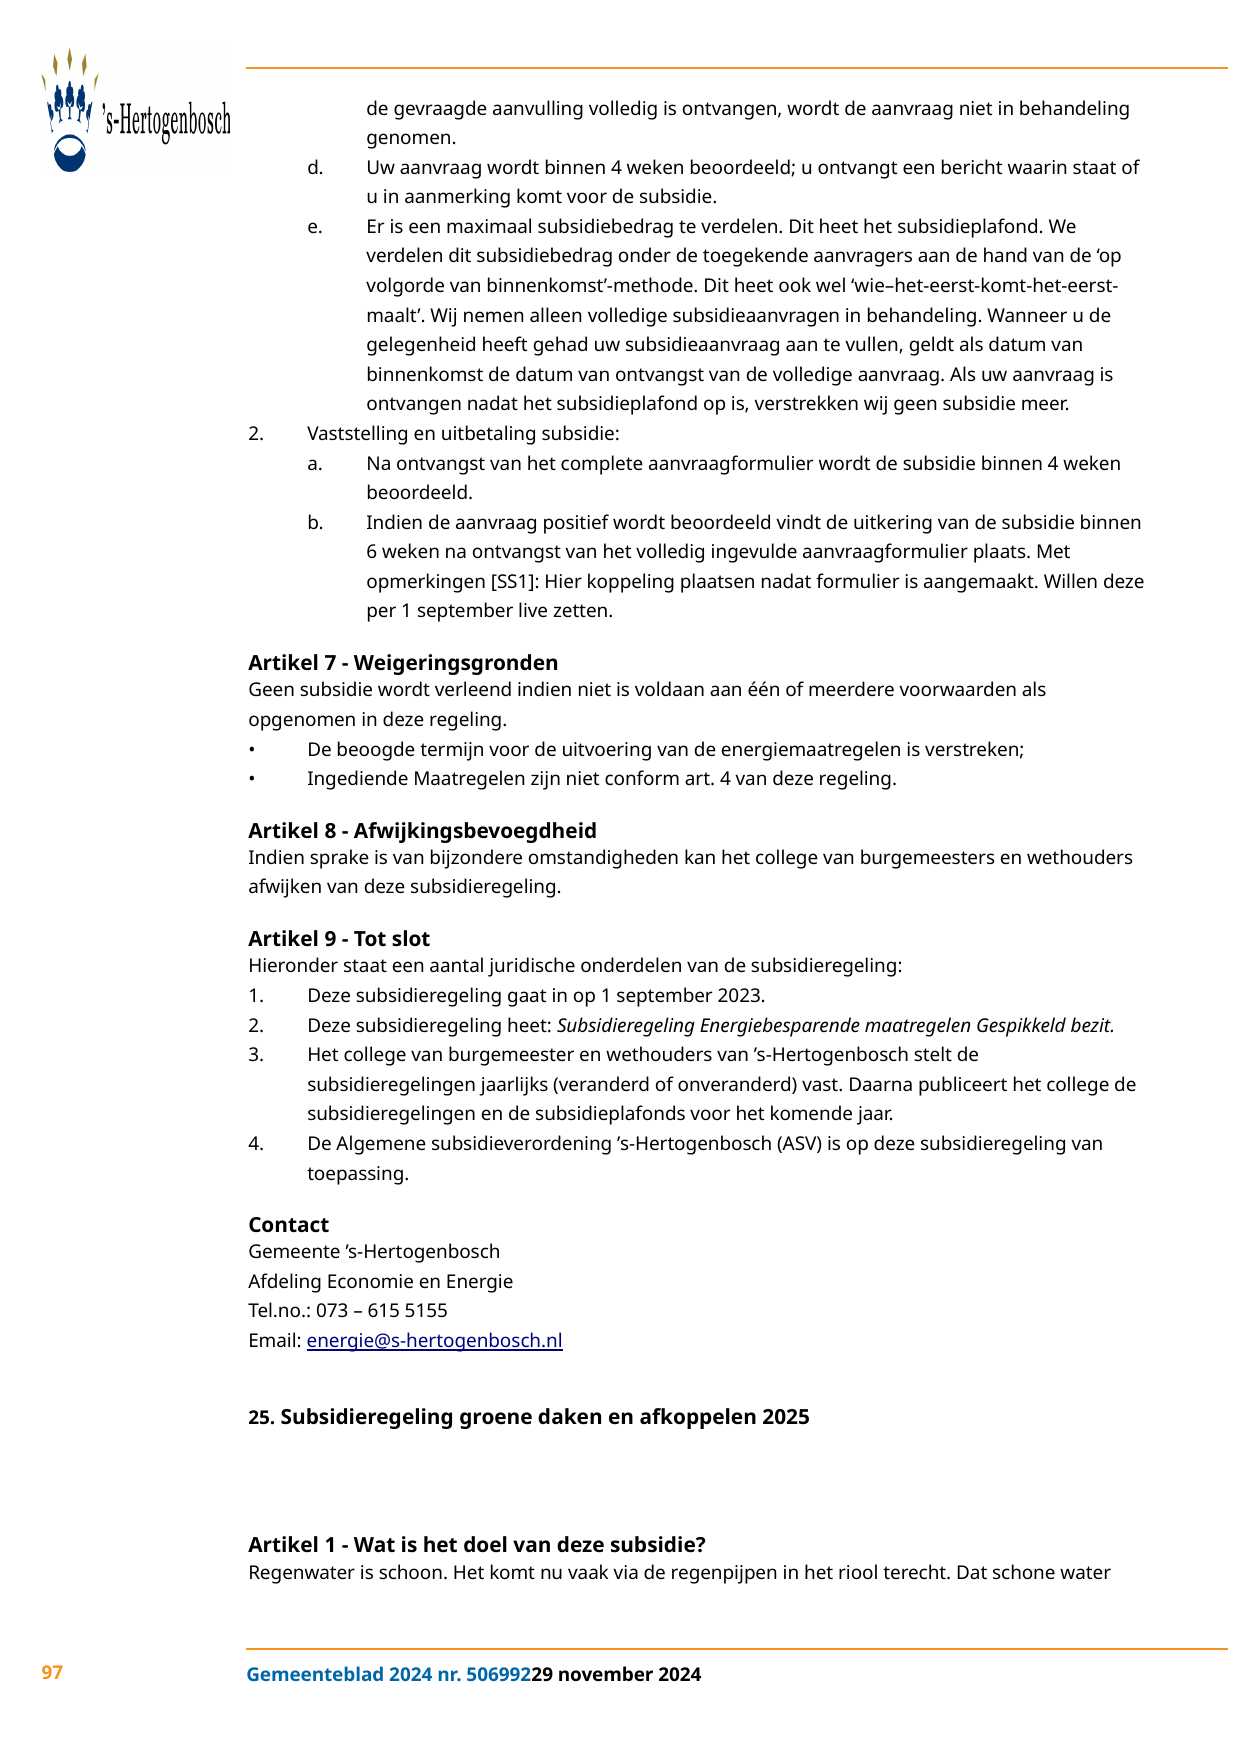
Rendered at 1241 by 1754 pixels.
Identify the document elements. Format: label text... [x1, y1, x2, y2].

list Vaststelling en uitbetaling subsidie: [248, 420, 1152, 446]
list Deze subsidieregeling gaat in op 1 september 2023. [248, 982, 1152, 1008]
text Geen subsidie wordt verleend indien niet is voldaan aan één of meerdere voorwaarden als opgenomen in deze regeling. [248, 677, 1152, 732]
text Artikel 9 - Tot slot [248, 924, 1152, 953]
list De Algemene subsidieverordening ’s-Hertogenbosch (ASV) is op deze subsidieregeling van toepassing. [248, 1130, 1152, 1185]
picture [41, 47, 231, 172]
text 25. Subsidieregeling groene daken en afkoppelen 2025 [248, 1402, 1152, 1431]
text Regenwater is schoon. Het komt nu vaak via de regenpijpen in het riool terecht. Dat schone water [248, 1559, 1152, 1585]
text Contact [248, 1210, 1152, 1238]
list Deze subsidieregeling heet: Subsidieregeling Energiebesparende maatregelen Gespikkeld bezit. [248, 1012, 1152, 1037]
text Gemeente ’s-Hertogenbosch [248, 1238, 1152, 1264]
text Artikel 7 - Weigeringsgronden [248, 648, 1152, 677]
text Artikel 8 - Afwijkingsbevoegdheid [248, 816, 1152, 844]
text Hieronder staat een aantal juridische onderdelen van de subsidieregeling: [248, 953, 1152, 978]
list de gevraagde aanvulling volledig is ontvangen, wordt de aanvraag niet in behandeling genomen. [307, 95, 1152, 150]
list Er is een maximaal subsidiebedrag te verdelen. Dit heet het subsidieplafond. We verdelen dit subsidiebedrag onder de toegekende aanvragers aan de hand van de ‘op volgorde van binnenkomst’-methode. Dit heet ook wel ‘wie–het-eerst-komt-het-eerst-maalt’. Wij nemen alleen volledige subsidieaanvragen in behandeling. Wanneer u de gelegenheid heeft gehad uw subsidieaanvraag aan te vullen, geldt als datum van binnenkomst de datum van ontvangst van de volledige aanvraag. Als uw aanvraag is ontvangen nadat het subsidieplafond op is, verstrekken wij geen subsidie meer. [307, 213, 1152, 416]
list Het college van burgemeester en wethouders van ’s-Hertogenbosch stelt de subsidieregelingen jaarlijks (veranderd of onveranderd) vast. Daarna publiceert het college de subsidieregelingen en de subsidieplafonds voor het komende jaar. [248, 1041, 1152, 1126]
list Uw aanvraag wordt binnen 4 weken beoordeeld; u ontvangt een bericht waarin staat of u in aanmerking komt voor de subsidie. [307, 154, 1152, 209]
text Artikel 1 - Wat is het doel van deze subsidie? [248, 1531, 1152, 1559]
list Na ontvangst van het complete aanvraagformulier wordt de subsidie binnen 4 weken beoordeeld. [307, 450, 1152, 505]
list Ingediende Maatregelen zijn niet conform art. 4 van deze regeling. [248, 765, 1152, 791]
list Indien de aanvraag positief wordt beoordeeld vindt de uitkering van de subsidie binnen 6 weken na ontvangst van het volledig ingevulde aanvraagformulier plaats. Met opmerkingen [SS1]: Hier koppeling plaatsen nadat formulier is aangemaakt. Willen deze per 1 september live zetten. [307, 509, 1152, 623]
text Email: energie@s-hertogenbosch.nl [248, 1327, 1152, 1353]
text Afdeling Economie en Energie [248, 1268, 1152, 1294]
list De beoogde termijn voor de uitvoering van de energiemaatregelen is verstreken; [248, 736, 1152, 761]
text Tel.no.: 073 – 615 5155 [248, 1298, 1152, 1323]
text Indien sprake is van bijzondere omstandigheden kan het college van burgemeesters en wethouders afwijken van deze subsidieregeling. [248, 844, 1152, 899]
